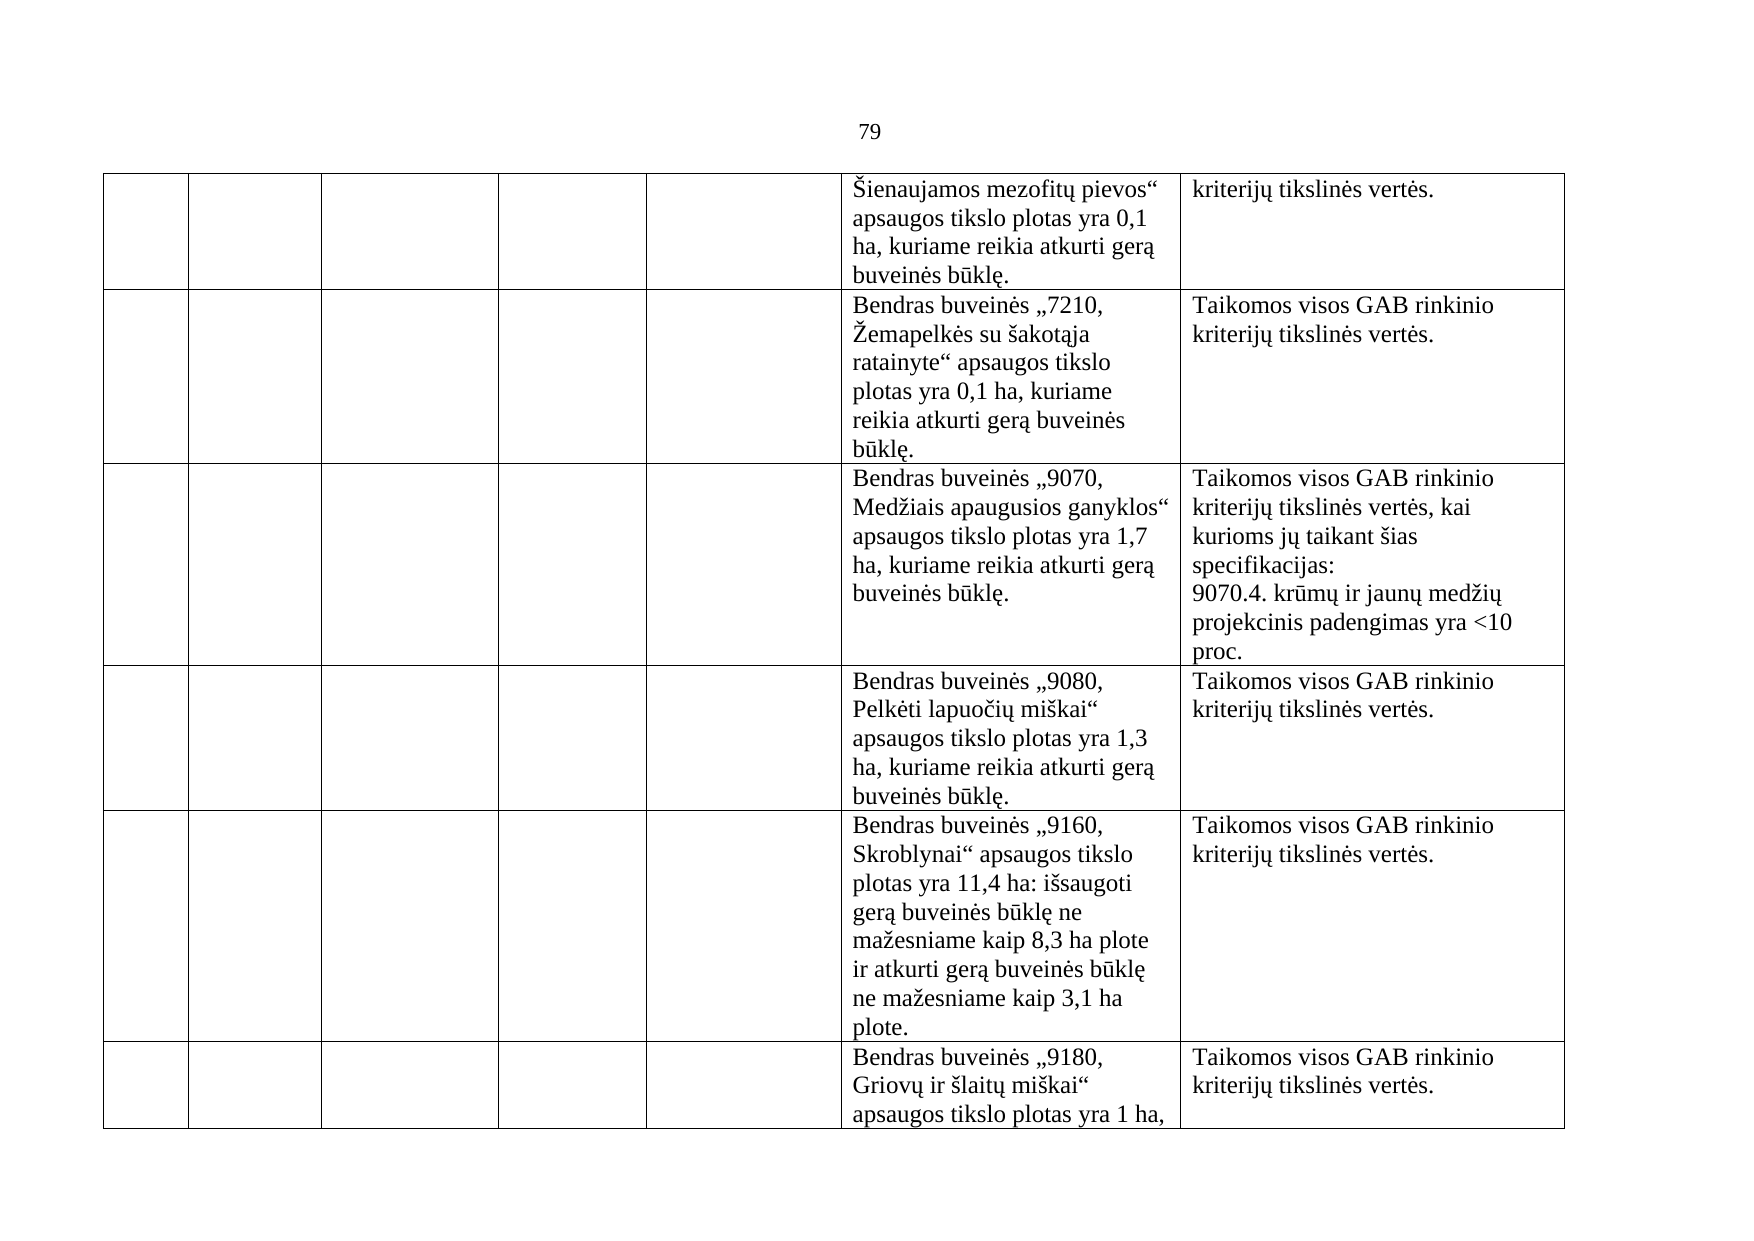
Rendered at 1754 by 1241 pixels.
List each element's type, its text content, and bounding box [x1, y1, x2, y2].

table_cell [189, 464, 321, 665]
table_cell [104, 174, 188, 289]
table_cell [322, 464, 498, 665]
table_cell [499, 666, 646, 809]
table_cell Šienaujamos mezofitų pievos“ apsaugos tikslo plotas yra 0,1 ha, kuriame reikia atkurti gerą buveinės būklę. [842, 174, 1180, 289]
table_cell [322, 811, 498, 1041]
table_cell Bendras buveinės „9180, Griovų ir šlaitų miškai“ apsaugos tikslo plotas yra 1 ha, [842, 1042, 1180, 1128]
table_cell [647, 666, 841, 809]
table_cell Taikomos visos GAB rinkinio kriterijų tikslinės vertės, kai kurioms jų taikant šias specifikacijas: 9070.4. krūmų ir jaunų medžių projekcinis padengimas yra <10 proc. [1181, 464, 1564, 665]
table_cell Taikomos visos GAB rinkinio kriterijų tikslinės vertės. [1181, 1042, 1564, 1128]
table_cell Taikomos visos GAB rinkinio kriterijų tikslinės vertės. [1181, 811, 1564, 1041]
table_cell Taikomos visos GAB rinkinio kriterijų tikslinės vertės. [1181, 290, 1564, 462]
table_cell [189, 174, 321, 289]
table_cell [189, 1042, 321, 1128]
table_cell [104, 811, 188, 1041]
table_cell Taikomos visos GAB rinkinio kriterijų tikslinės vertės. [1181, 666, 1564, 809]
table_cell [104, 464, 188, 665]
table_cell [499, 1042, 646, 1128]
table_cell [189, 811, 321, 1041]
table_cell [322, 174, 498, 289]
table_cell [499, 464, 646, 665]
table_cell Bendras buveinės „9080, Pelkėti lapuočių miškai“ apsaugos tikslo plotas yra 1,3 ha, kuriame reikia atkurti gerą buveinės būklę. [842, 666, 1180, 809]
table_cell kriterijų tikslinės vertės. [1181, 174, 1564, 289]
table_cell [499, 811, 646, 1041]
table_cell [647, 174, 841, 289]
table_cell [189, 666, 321, 809]
table_cell [104, 666, 188, 809]
table_cell [189, 290, 321, 462]
table_cell Bendras buveinės „9070, Medžiais apaugusios ganyklos“ apsaugos tikslo plotas yra 1,7 ha, kuriame reikia atkurti gerą buveinės būklę. [842, 464, 1180, 665]
table_cell [499, 290, 646, 462]
table_cell [499, 174, 646, 289]
table_cell [322, 1042, 498, 1128]
table_cell [647, 290, 841, 462]
table_cell [104, 1042, 188, 1128]
table_cell [322, 290, 498, 462]
table_cell Bendras buveinės „9160, Skroblynai“ apsaugos tikslo plotas yra 11,4 ha: išsaugoti gerą buveinės būklę ne mažesniame kaip 8,3 ha plote ir atkurti gerą buveinės būklę ne mažesniame kaip 3,1 ha plote. [842, 811, 1180, 1041]
table_cell [647, 811, 841, 1041]
table_cell [322, 666, 498, 809]
table_cell [647, 464, 841, 665]
table_cell [647, 1042, 841, 1128]
table_cell [104, 290, 188, 462]
table_cell Bendras buveinės „7210, Žemapelkės su šakotąja ratainyte“ apsaugos tikslo plotas yra 0,1 ha, kuriame reikia atkurti gerą buveinės būklę. [842, 290, 1180, 462]
